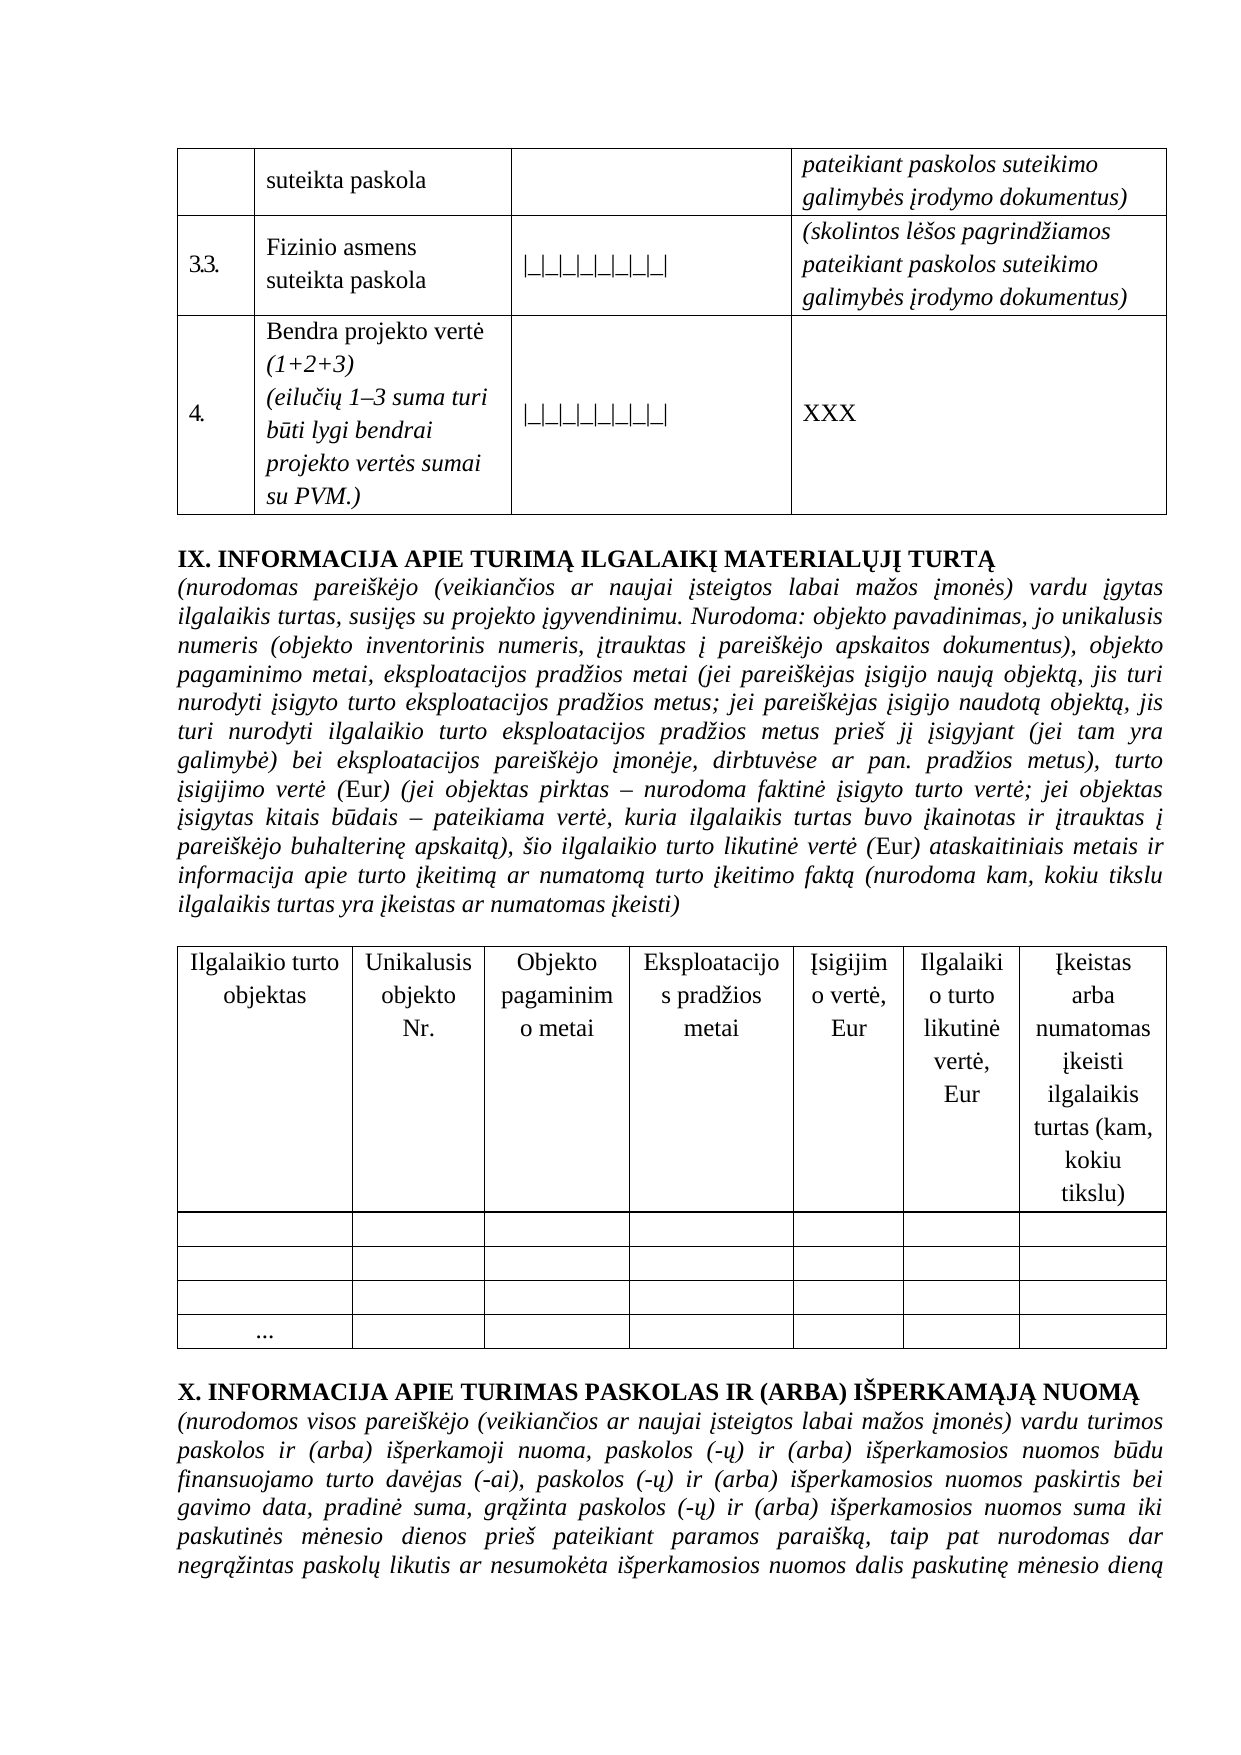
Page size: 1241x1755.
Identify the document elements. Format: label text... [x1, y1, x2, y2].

table_cell ... [178, 1315, 352, 1348]
table_cell [630, 1281, 793, 1314]
table_cell [794, 1247, 903, 1279]
table_cell [794, 1315, 903, 1348]
table_cell [353, 1315, 484, 1348]
table_cell Bendra projekto vertė (1+2+3) (eilučių 1–3 suma turi būti lygi bendrai projekto vertės sumai su PVM.) [255, 316, 511, 514]
text IX. INFORMACIJA APIE TURIMĄ ILGALAIKĮ MATERIALŲJĮ TURTĄ [177, 544, 1166, 572]
table_cell (skolintos lėšos pagrindžiamos pateikiant paskolos suteikimo galimybės įrodymo dokumentus) [792, 216, 1166, 315]
table_cell [178, 149, 254, 215]
table_header Įkeistas arba numatomas įkeisti ilgalaikis turtas (kam, kokiu tikslu) [1020, 947, 1166, 1211]
table_cell pateikiant paskolos suteikimo galimybės įrodymo dokumentus) [792, 149, 1166, 215]
table_cell [512, 149, 791, 215]
table_header Eksploatacijos pradžios metai [630, 947, 793, 1211]
table_cell [630, 1315, 793, 1348]
table_cell 3.3. [178, 216, 254, 315]
table_cell [485, 1281, 629, 1314]
table_cell [353, 1281, 484, 1314]
table_cell [1020, 1247, 1166, 1279]
table_cell [904, 1281, 1019, 1314]
table_cell [630, 1213, 793, 1246]
text X. INFORMACIJA APIE TURIMAS PASKOLAS IR (ARBA) IŠPERKAMĄJĄ NUOMĄ [177, 1377, 1166, 1406]
table_header Unikalusis objekto Nr. [353, 947, 484, 1211]
table_cell [1020, 1213, 1166, 1246]
table_cell [1020, 1281, 1166, 1314]
table_header Objekto pagaminimo metai [485, 947, 629, 1211]
table_cell [794, 1281, 903, 1314]
table_cell [485, 1247, 629, 1279]
table_cell 4. [178, 316, 254, 514]
table_cell |_|_|_|_|_|_|_|_| [512, 316, 791, 514]
table_header Ilgalaikio turto likutinė vertė, Eur [904, 947, 1019, 1211]
table_cell [904, 1315, 1019, 1348]
table_cell [485, 1213, 629, 1246]
table_cell [794, 1213, 903, 1246]
table_cell [630, 1247, 793, 1279]
table_header Įsigijimo vertė, Eur [794, 947, 903, 1211]
table_header Ilgalaikio turto objektas [178, 947, 352, 1211]
table_cell XXX [792, 316, 1166, 514]
text (nurodomas pareiškėjo (veikiančios ar naujai įsteigtos labai mažos įmonės) vardu įgytas ilgalaikis turtas, susijęs su projekto įgyvendinimu. Nurodoma: objekto pavadinimas, jo unikalusis numeris (objekto inventorinis numeris, įtrauktas į pareiškėjo apskaitos dokumentus), objekto pagaminimo metai, eksploatacijos pradžios metai (jei pareiškėjas įsigijo naują objektą, jis turi nurodyti įsigyto turto eksploatacijos pradžios metus; jei pareiškėjas įsigijo naudotą objektą, jis turi nurodyti ilgalaikio turto eksploatacijos pradžios metus prieš jį įsigyjant (jei tam yra galimybė) bei eksploatacijos pareiškėjo įmonėje, dirbtuvėse ar pan. pradžios metus), turto įsigijimo vertė (Eur) (jei objektas pirktas – nurodoma faktinė įsigyto turto vertė; jei objektas įsigytas kitais būdais – pateikiama vertė, kuria ilgalaikis turtas buvo įkainotas ir įtrauktas į pareiškėjo buhalterinę apskaitą), šio ilgalaikio turto likutinė vertė (Eur) ataskaitiniais metais ir informacija apie turto įkeitimą ar numatomą turto įkeitimo faktą (nurodoma kam, kokiu tikslu ilgalaikis turtas yra įkeistas ar numatomas įkeisti) [177, 572, 1166, 917]
table_cell [353, 1213, 484, 1246]
table_cell suteikta paskola [255, 149, 511, 215]
table_cell [904, 1247, 1019, 1279]
table_cell [178, 1281, 352, 1314]
table_cell [178, 1213, 352, 1246]
table_cell [353, 1247, 484, 1279]
table_cell [1020, 1315, 1166, 1348]
text (nurodomos visos pareiškėjo (veikiančios ar naujai įsteigtos labai mažos įmonės) vardu turimos paskolos ir (arba) išperkamoji nuoma, paskolos (-ų) ir (arba) išperkamosios nuomos būdu finansuojamo turto davėjas (-ai), paskolos (-ų) ir (arba) išperkamosios nuomos paskirtis bei gavimo data, pradinė suma, grąžinta paskolos (-ų) ir (arba) išperkamosios nuomos suma iki paskutinės mėnesio dienos prieš pateikiant paramos paraišką, taip pat nurodomas dar negrąžintas paskolų likutis ar nesumokėta išperkamosios nuomos dalis paskutinę mėnesio dieną [177, 1406, 1166, 1579]
table_cell [485, 1315, 629, 1348]
table_cell Fizinio asmens suteikta paskola [255, 216, 511, 315]
table_cell [178, 1247, 352, 1279]
table_cell [904, 1213, 1019, 1246]
table_cell |_|_|_|_|_|_|_|_| [512, 216, 791, 315]
